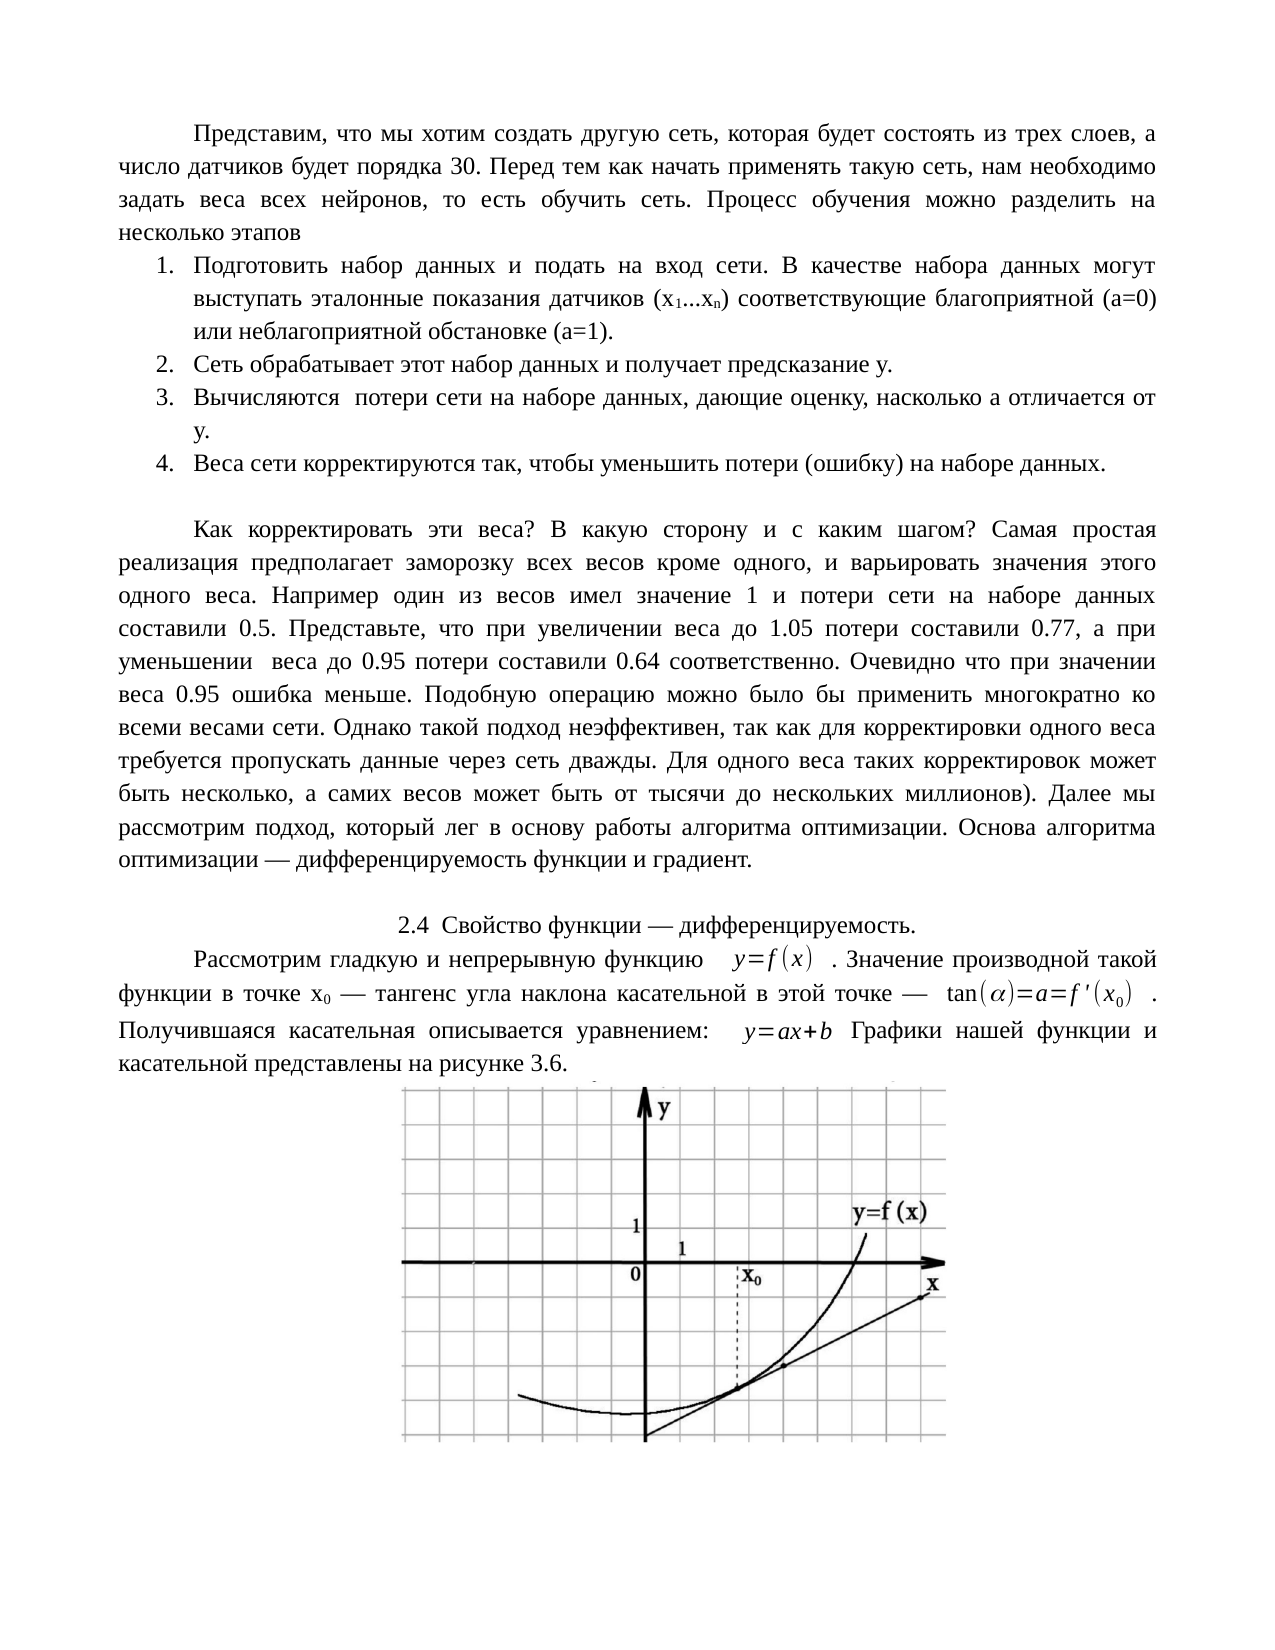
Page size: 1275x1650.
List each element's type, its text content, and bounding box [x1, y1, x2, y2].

text Представим, что мы хотим создать другую сеть, которая будет состоять из трех слоев, а число датчиков будет порядка 30. Перед тем как начать применять такую сеть, нам необходимо задать веса всех нейронов, то есть обучить сеть. Процесс обучения можно разделить на несколько этапов [118, 118, 1157, 246]
list Сеть обрабатывает этот набор данных и получает предсказание y. [156, 349, 1157, 378]
text Как корректировать эти веса? В какую сторону и с каким шагом? Самая простая реализация предполагает заморозку всех весов кроме одного, и варьировать значения этого одного веса. Например один из весов имел значение 1 и потери сети на наборе данных составили 0.5. Представьте, что при увеличении веса до 1.05 потери составили 0.77, а при уменьшении веса до 0.95 потери составили 0.64 соответственно. Очевидно что при значении веса 0.95 ошибка меньше. Подобную операцию можно было бы применить многократно ко всеми весами сети. Однако такой подход неэффективен, так как для корректировки одного веса требуется пропускать данные через сеть дважды. Для одного веса таких корректировок может быть несколько, а самих весов может быть от тысячи до нескольких миллионов). Далее мы рассмотрим подход, который лег в основу работы алгоритма оптимизации. Основа алгоритма оптимизации — дифференцируемость функции и градиент. [118, 514, 1157, 873]
list Веса сети корректируются так, чтобы уменьшить потери (ошибку) на наборе данных. [156, 448, 1157, 477]
list Вычисляются потери сети на наборе данных, дающие оценку, насколько a отличается от y. [156, 382, 1157, 444]
text Рассмотрим гладкую и непрерывную функцию . Значение производной такой функции в точке x0 — тангенс угла наклона касательной в этой точке —. Получившаяся касательная описывается уравнением: Графики нашей функции и касательной представлены на рисунке 3.6. [118, 944, 1157, 1077]
list Подготовить набор данных и подать на вход сети. В качестве набора данных могут выступать эталонные показания датчиков (x1...xn) соответствующие благоприятной (a=0) или неблагоприятной обстановке (a=1). [156, 250, 1157, 345]
text 2.4 Свойство функции — дифференцируемость. [118, 911, 1157, 939]
picture [394, 1081, 956, 1444]
